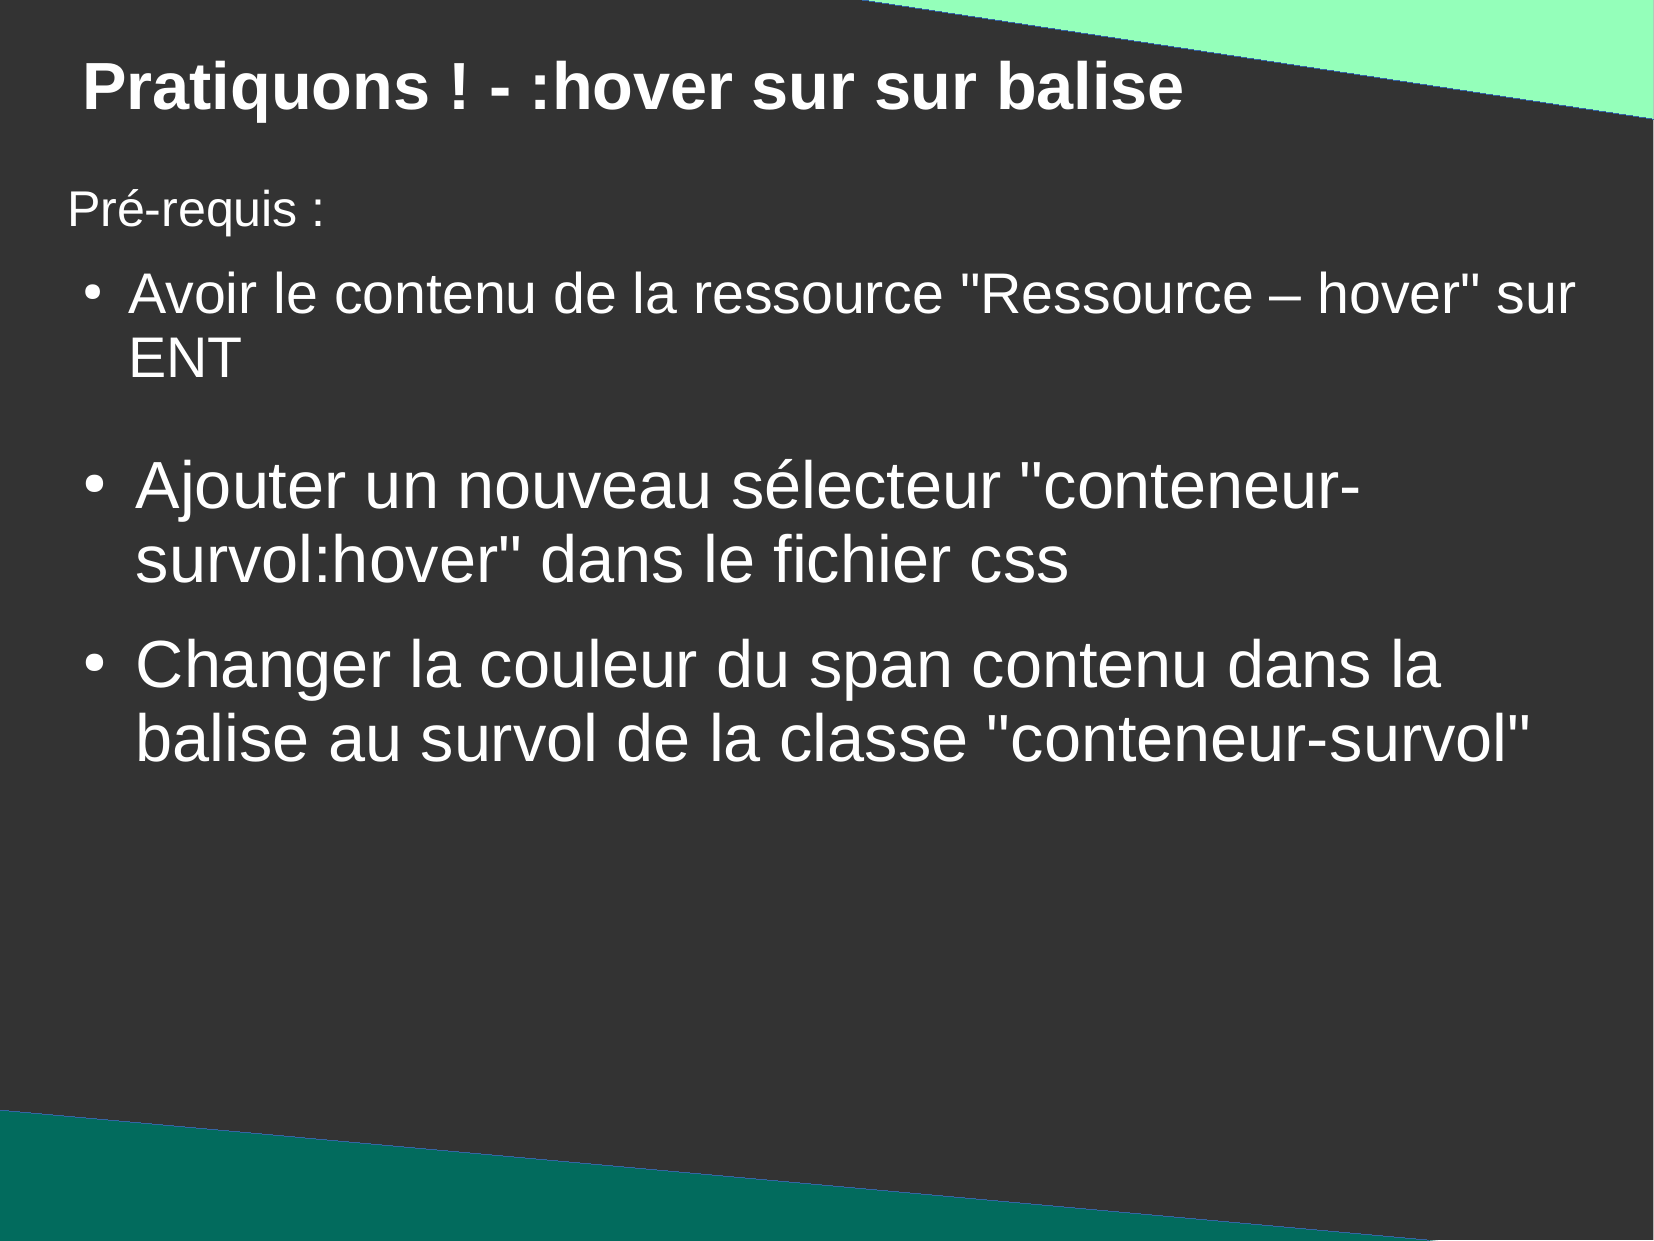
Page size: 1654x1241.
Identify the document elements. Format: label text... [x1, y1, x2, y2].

list Pré-requis : Avoir le contenu de la ressource "Ressource – hover" sur ENT [67, 180, 1607, 390]
text_box [862, 0, 1654, 120]
title Pratiquons ! - :hover sur sur balise [82, 49, 1630, 199]
list Ajouter un nouveau sélecteur "conteneur-survol:hover" dans le fichier css Changer la couleur du span contenu dans la balise au survol de la classe "conteneur-survol" [64, 447, 1589, 1004]
